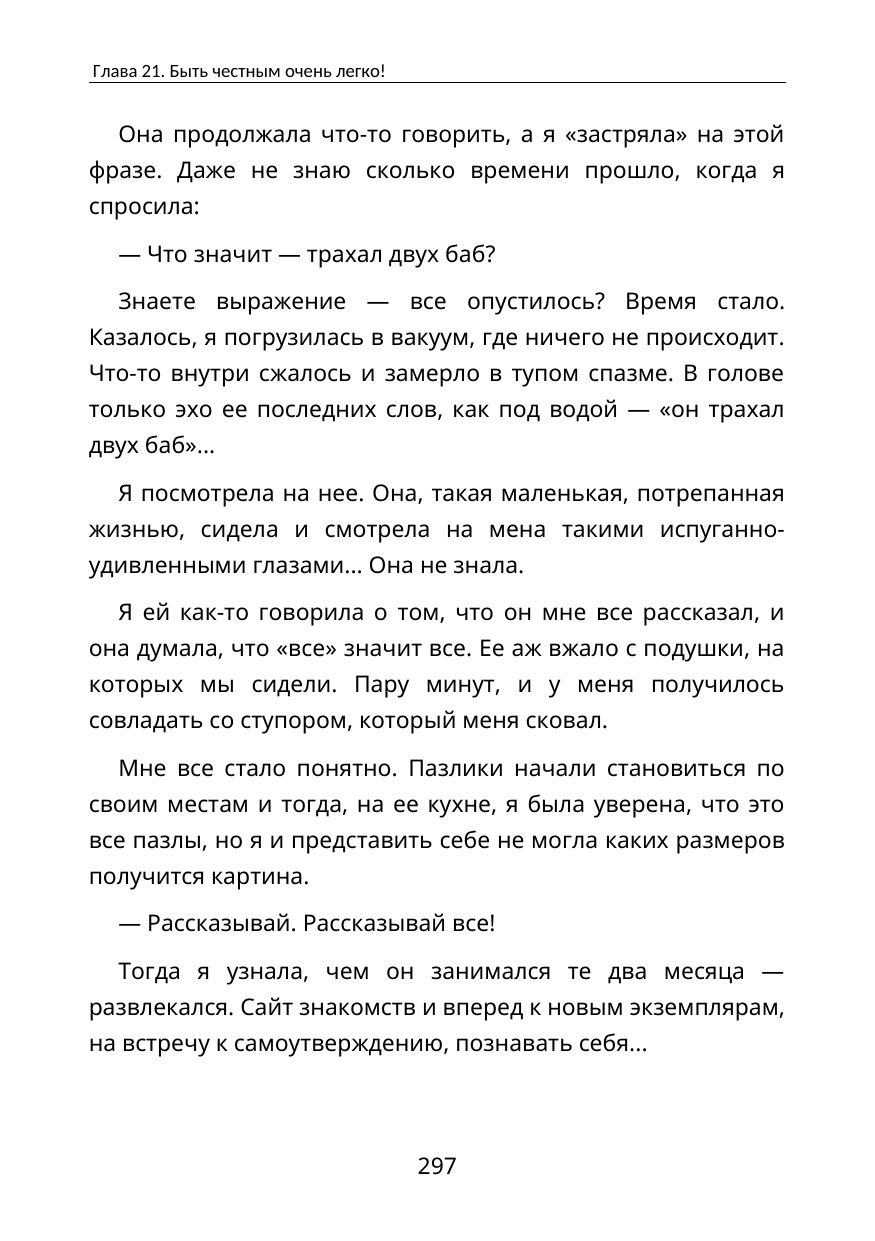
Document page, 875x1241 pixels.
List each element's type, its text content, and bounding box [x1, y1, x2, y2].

text — Рассказывай. Рассказывай все! [88, 907, 786, 939]
text Она продолжала что-то говорить, а я «застряла» на этой фразе. Даже не знаю сколько времени прошло, когда я спросила: [88, 118, 786, 221]
text — Что значит — трахал двух баб? [88, 238, 786, 269]
text Знаете выражение — все опустилось? Время стало. Казалось, я погрузилась в вакуум, где ничего не происходит. Что-то внутри сжалось и замерло в тупом спазме. В голове только эхо ее последних слов, как под водой — «он трахал двух баб»... [88, 285, 786, 460]
text Я ей как-то говорила о том, что он мне все рассказал, и она думала, что «все» значит все. Ее аж вжало с подушки, на которых мы сидели. Пару минут, и у меня получилось совладать со ступором, который меня сковал. [88, 596, 786, 735]
text Тогда я узнала, чем он занимался те два месяца — развлекался. Сайт знакомств и вперед к новым экземплярам, на встречу к самоутверждению, познавать себя... [88, 955, 786, 1058]
text Я посмотрела на нее. Она, такая маленькая, потрепанная жизнью, сидела и смотрела на мена такими испуганно-удивленными глазами... Она не знала. [88, 477, 786, 580]
text Мне все стало понятно. Пазлики начали становиться по своим местам и тогда, на ее кухне, я была уверена, что это все пазлы, но я и представить себе не могла каких размеров получится картина. [88, 752, 786, 891]
